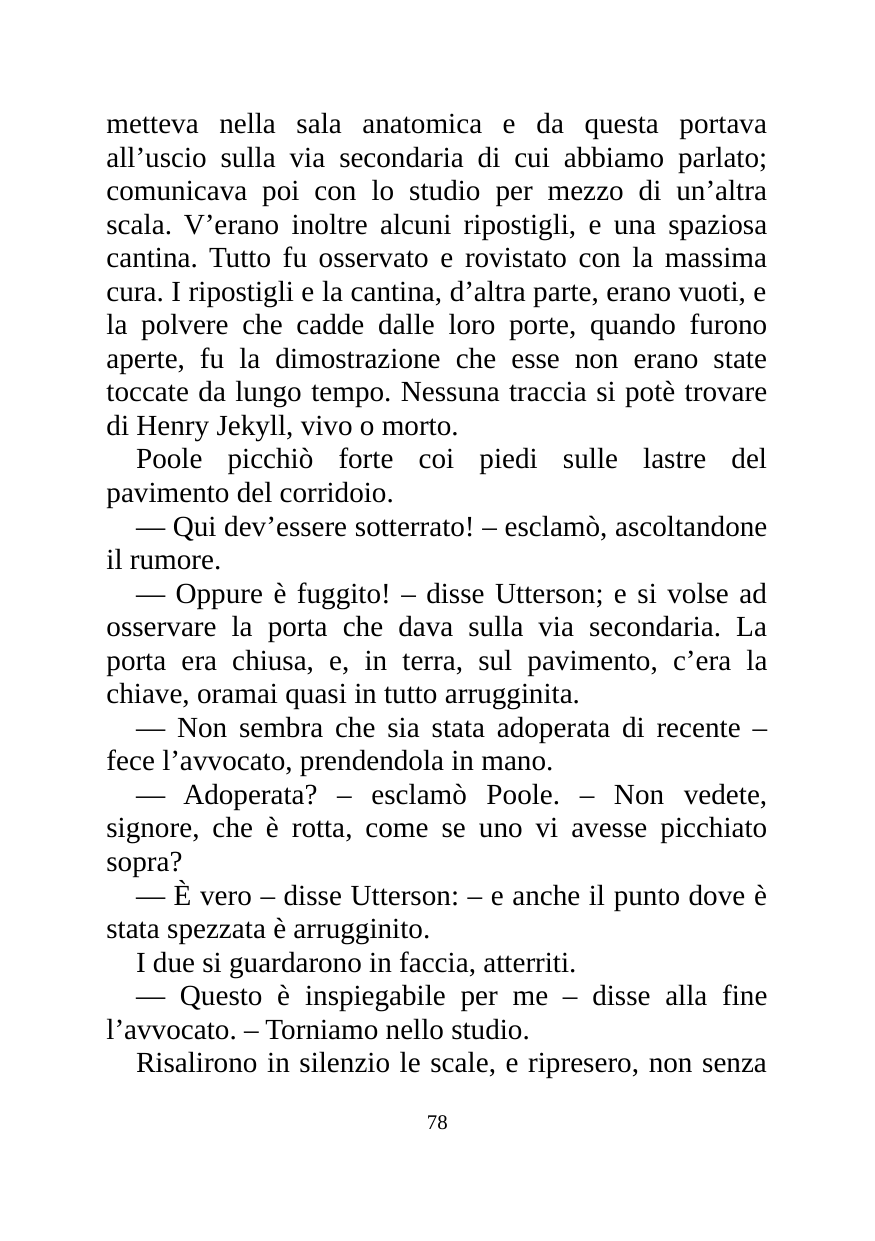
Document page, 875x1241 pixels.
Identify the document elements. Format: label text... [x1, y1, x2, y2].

text Risalirono in silenzio le scale, e ripresero, non senza [106, 1045, 768, 1079]
text metteva nella sala anatomica e da questa portava all’uscio sulla via secondaria di cui abbiamo parlato; comunicava poi con lo studio per mezzo di un’altra scala. V’erano inoltre alcuni ripostigli, e una spaziosa cantina. Tutto fu osservato e rovistato con la massima cura. I ripostigli e la cantina, d’altra parte, erano vuoti, e la polvere che cadde dalle loro porte, quando furono aperte, fu la dimostrazione che esse non erano state toccate da lungo tempo. Nessuna traccia si potè trovare di Henry Jekyll, vivo o morto. [106, 106, 768, 442]
text Poole picchiò forte coi piedi sulle lastre del pavimento del corridoio. [106, 442, 768, 509]
text I due si guardarono in faccia, atterriti. [106, 945, 768, 978]
text — È vero – disse Utterson: – e anche il punto dove è stata spezzata è arrugginito. [106, 878, 768, 945]
text — Questo è inspiegabile per me – disse alla fine l’avvocato. – Torniamo nello studio. [106, 978, 768, 1045]
text — Qui dev’essere sotterrato! – esclamò, ascoltandone il rumore. [106, 509, 768, 576]
text — Adoperata? – esclamò Poole. – Non vedete, signore, che è rotta, come se uno vi avesse picchiato sopra? [106, 777, 768, 878]
text — Oppure è fuggito! – disse Utterson; e si volse ad osservare la porta che dava sulla via secondaria. La porta era chiusa, e, in terra, sul pavimento, c’era la chiave, oramai quasi in tutto arrugginita. [106, 576, 768, 710]
text — Non sembra che sia stata adoperata di recente – fece l’avvocato, prendendola in mano. [106, 710, 768, 777]
